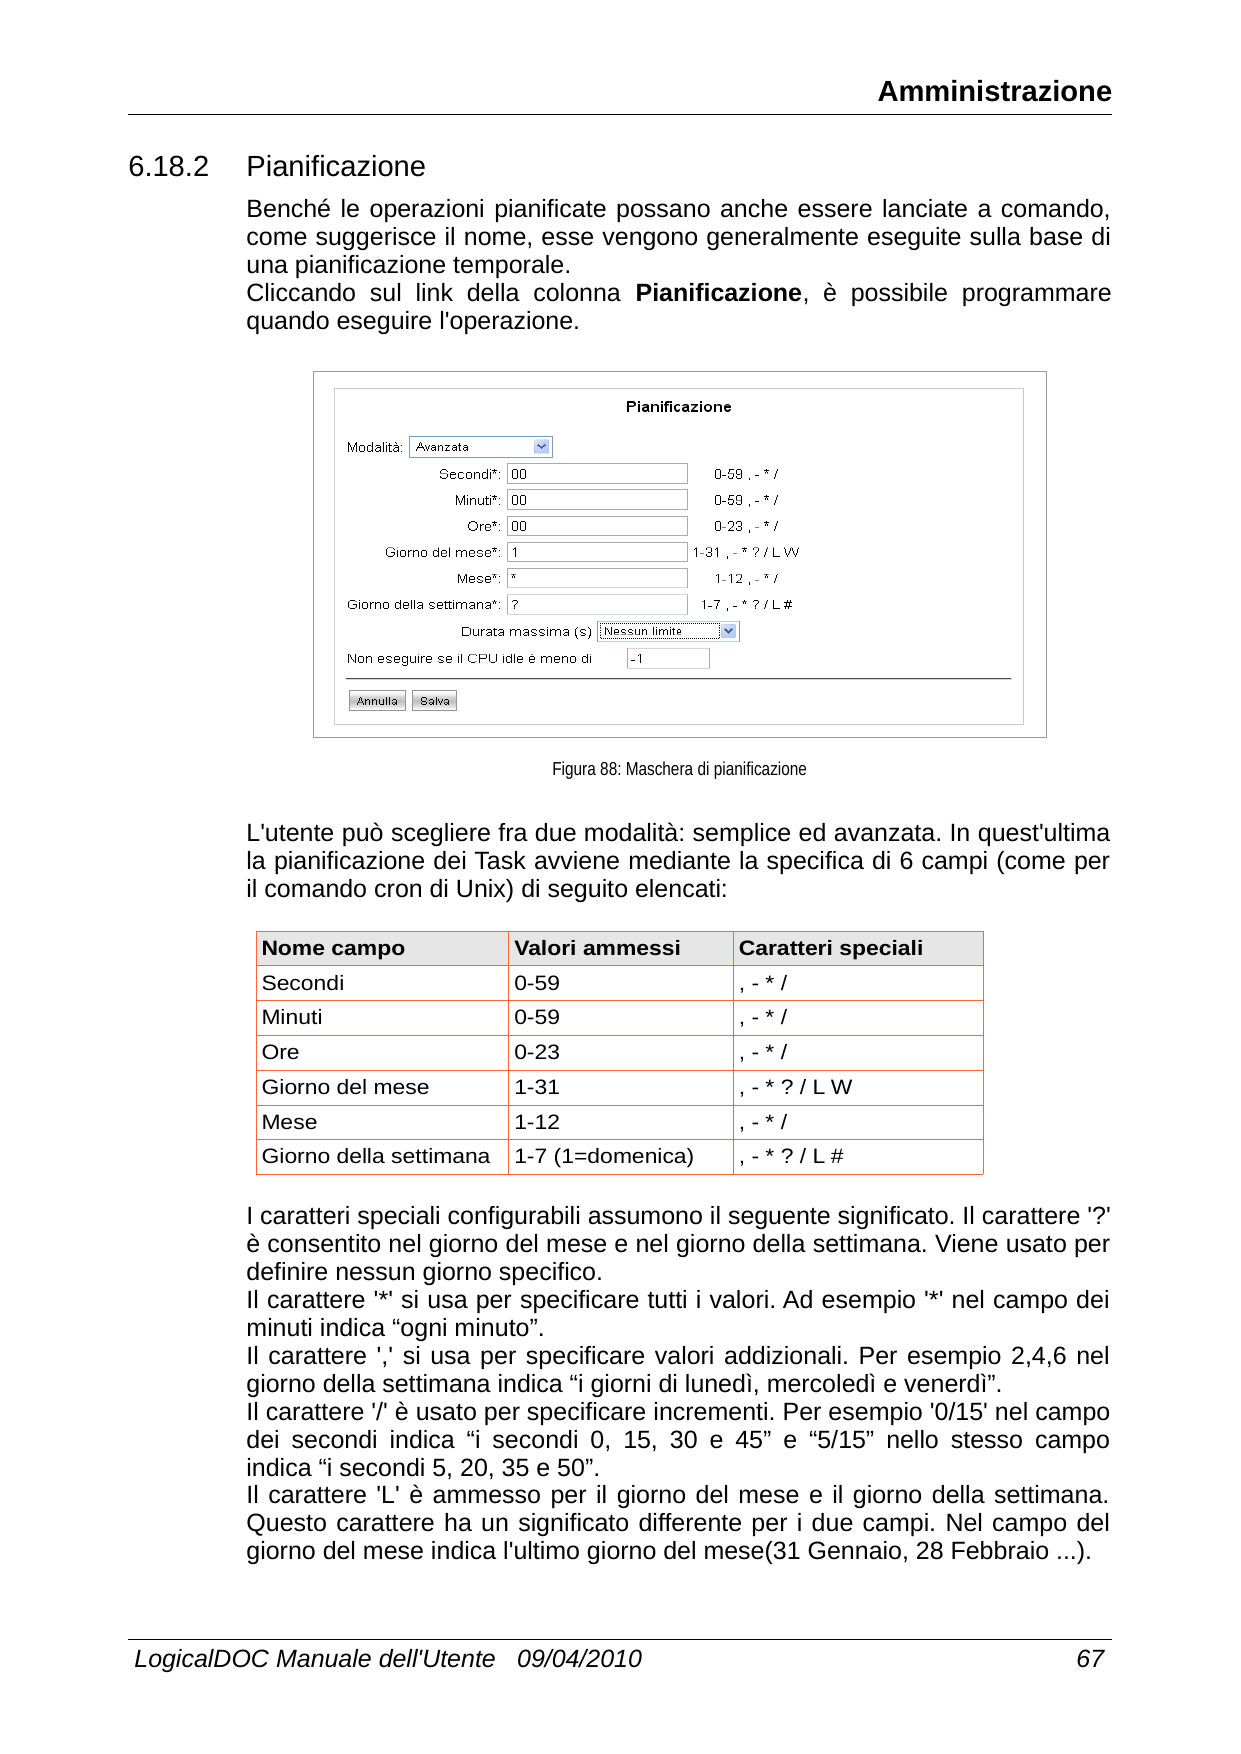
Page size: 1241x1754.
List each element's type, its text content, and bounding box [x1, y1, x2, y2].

table_cell Secondi [257, 966, 508, 1000]
table_cell , - * / [734, 1001, 983, 1035]
table_cell 1-12 [509, 1106, 733, 1139]
table_cell , - * ? / L # [734, 1140, 983, 1174]
text Il carattere ',' si usa per specificare valori addizionali. Per esempio 2,4,6 nel giorno della settimana indica “i giorni di lunedì, mercoledì e venerdì”. [246, 1342, 1112, 1397]
table_cell Giorno del mese [257, 1071, 508, 1104]
table_cell Giorno della settimana [257, 1140, 508, 1174]
table_cell Minuti [257, 1001, 508, 1035]
table_cell , - * ? / L W [734, 1071, 983, 1104]
text I caratteri speciali configurabili assumono il seguente significato. Il carattere '?' è consentito nel giorno del mese e nel giorno della settimana. Viene usato per definire nessun giorno specifico. [246, 1202, 1112, 1286]
table_cell , - * / [734, 1106, 983, 1139]
table_cell Ore [257, 1036, 508, 1070]
table_cell 1-7 (1=domenica) [509, 1140, 733, 1174]
table_cell , - * / [734, 1036, 983, 1070]
text Figura 88: Maschera di pianificazione [305, 756, 1054, 779]
picture [329, 379, 1029, 729]
table_cell 0-23 [509, 1036, 733, 1070]
table_cell 1-31 [509, 1071, 733, 1104]
table_cell Mese [257, 1106, 508, 1139]
text Il carattere '*' si usa per specificare tutti i valori. Ad esempio '*' nel campo dei minuti indica “ogni minuto”. [246, 1286, 1112, 1342]
table_header Caratteri speciali [734, 932, 983, 965]
subtitle Pianificazione [128, 150, 1112, 183]
table_header Nome campo [257, 932, 508, 965]
text Il carattere 'L' è ammesso per il giorno del mese e il giorno della settimana. Questo carattere ha un significato differente per i due campi. Nel campo del giorno del mese indica l'ultimo giorno del mese(31 Gennaio, 28 Febbraio ...). [246, 1481, 1112, 1565]
text Il carattere '/' è usato per specificare incrementi. Per esempio '0/15' nel campo dei secondi indica “i secondi 0, 15, 30 e 45” e “5/15” nello stesso campo indica “i secondi 5, 20, 35 e 50”. [246, 1397, 1112, 1481]
table_cell , - * / [734, 966, 983, 1000]
table_header Valori ammessi [509, 932, 733, 965]
table_cell 0-59 [509, 966, 733, 1000]
text L'utente può scegliere fra due modalità: semplice ed avanzata. In quest'ultima la pianificazione dei Task avviene mediante la specifica di 6 campi (come per il comando cron di Unix) di seguito elencati: [246, 819, 1112, 903]
text Benché le operazioni pianificate possano anche essere lanciate a comando, come suggerisce il nome, esse vengono generalmente eseguite sulla base di una pianificazione temporale. [246, 195, 1112, 279]
text Cliccando sul link della colonna Pianificazione, è possibile programmare quando eseguire l'operazione. [246, 279, 1112, 334]
table_cell 0-59 [509, 1001, 733, 1035]
